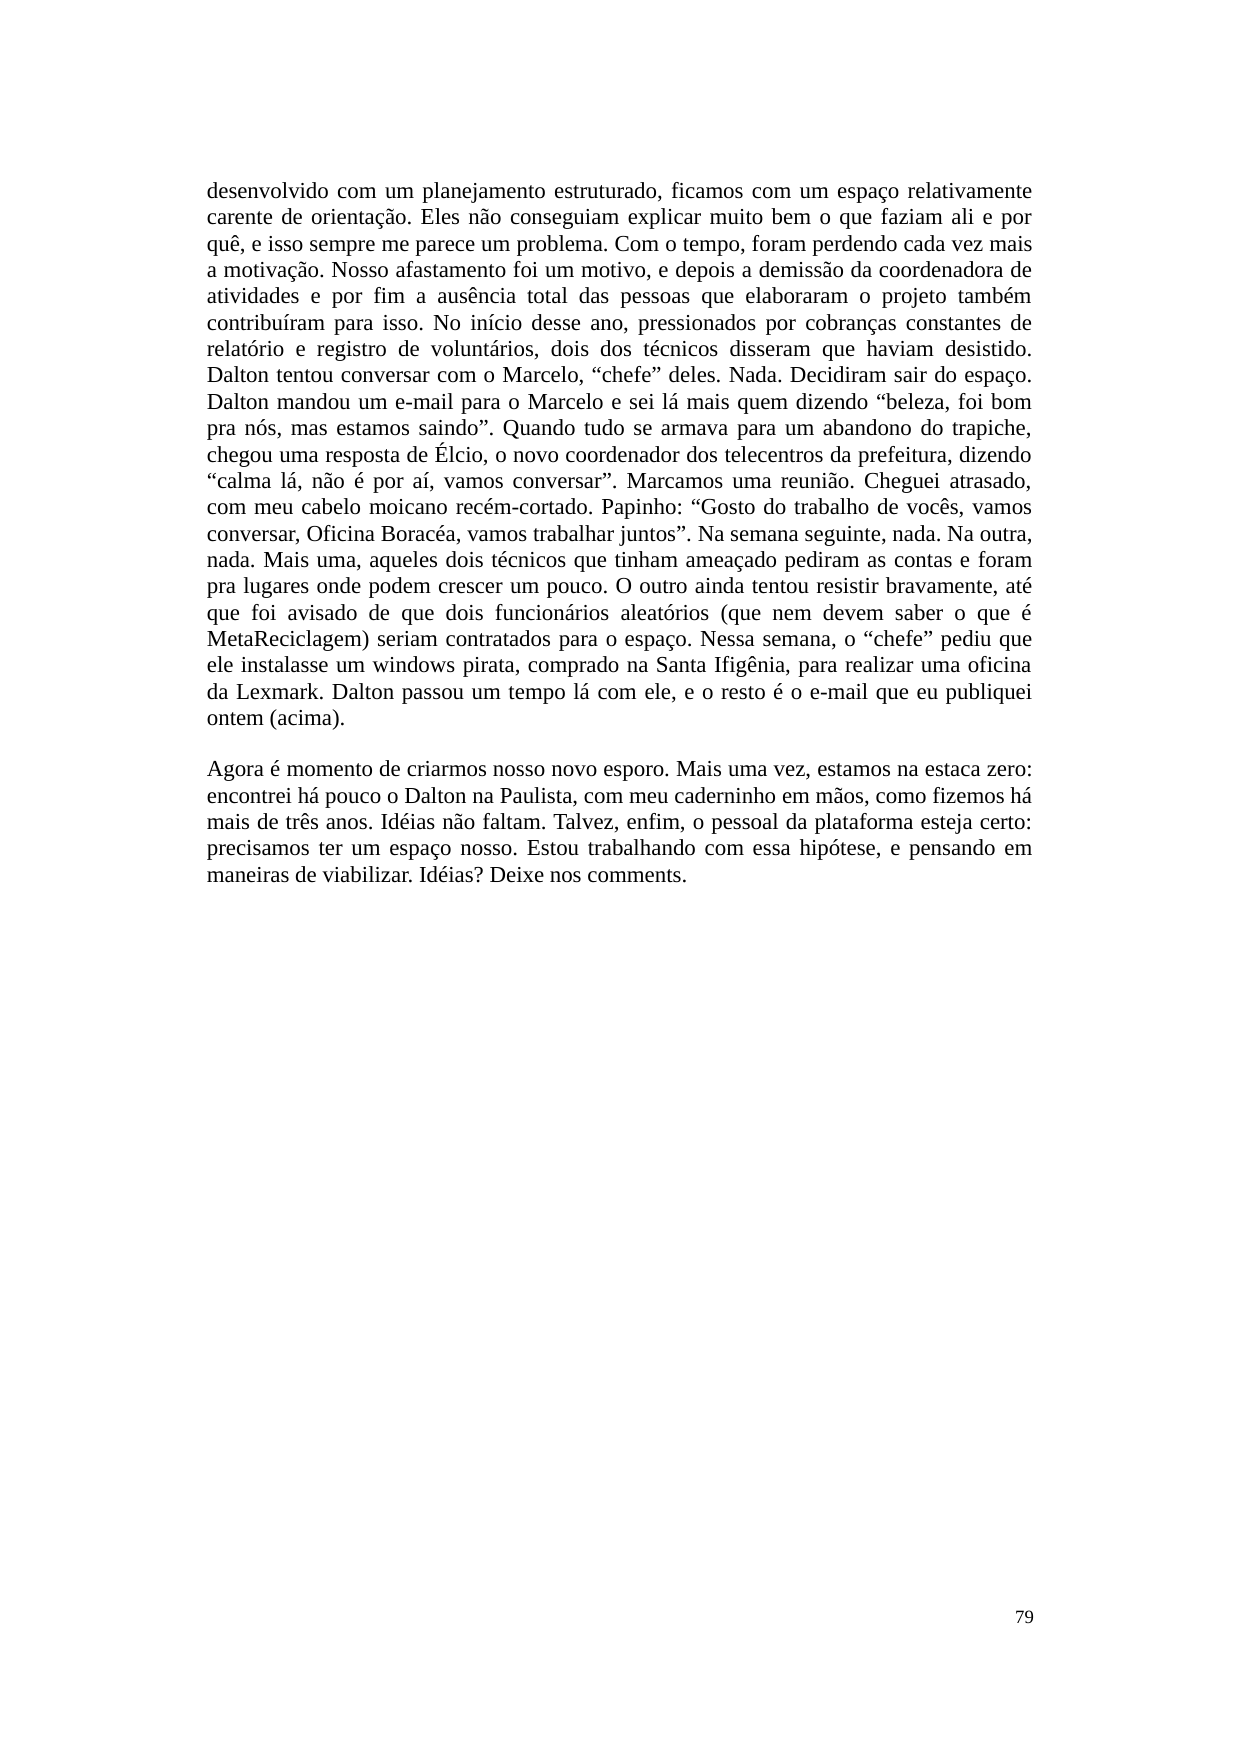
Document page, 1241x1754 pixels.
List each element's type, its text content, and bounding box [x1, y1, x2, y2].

text Agora é momento de criarmos nosso novo esporo. Mais uma vez, estamos na estaca zero: encontrei há pouco o Dalton na Paulista, com meu caderninho em mãos, como fizemos há mais de três anos. Idéias não faltam. Talvez, enfim, o pessoal da plataforma esteja certo: precisamos ter um espaço nosso. Estou trabalhando com essa hipótese, e pensando em maneiras de viabilizar. Idéias? Deixe nos comments. [207, 755, 1033, 887]
text desenvolvido com um planejamento estruturado, ficamos com um espaço relativamente carente de orientação. Eles não conseguiam explicar muito bem o que faziam ali e por quê, e isso sempre me parece um problema. Com o tempo, foram perdendo cada vez mais a motivação. Nosso afastamento foi um motivo, e depois a demissão da coordenadora de atividades e por fim a ausência total das pessoas que elaboraram o projeto também contribuíram para isso. No início desse ano, pressionados por cobranças constantes de relatório e registro de voluntários, dois dos técnicos disseram que haviam desistido. Dalton tentou conversar com o Marcelo, “chefe” deles. Nada. Decidiram sair do espaço. Dalton mandou um e-mail para o Marcelo e sei lá mais quem dizendo “beleza, foi bom pra nós, mas estamos saindo”. Quando tudo se armava para um abandono do trapiche, chegou uma resposta de Élcio, o novo coordenador dos telecentros da prefeitura, dizendo “calma lá, não é por aí, vamos conversar”. Marcamos uma reunião. Cheguei atrasado, com meu cabelo moicano recém-cortado. Papinho: “Gosto do trabalho de vocês, vamos conversar, Oficina Boracéa, vamos trabalhar juntos”. Na semana seguinte, nada. Na outra, nada. Mais uma, aqueles dois técnicos que tinham ameaçado pediram as contas e foram pra lugares onde podem crescer um pouco. O outro ainda tentou resistir bravamente, até que foi avisado de que dois funcionários aleatórios (que nem devem saber o que é MetaReciclagem) seriam contratados para o espaço. Nessa semana, o “chefe” pediu que ele instalasse um windows pirata, comprado na Santa Ifigênia, para realizar uma oficina da Lexmark. Dalton passou um tempo lá com ele, e o resto é o e-mail que eu publiquei ontem (acima). [207, 177, 1033, 731]
